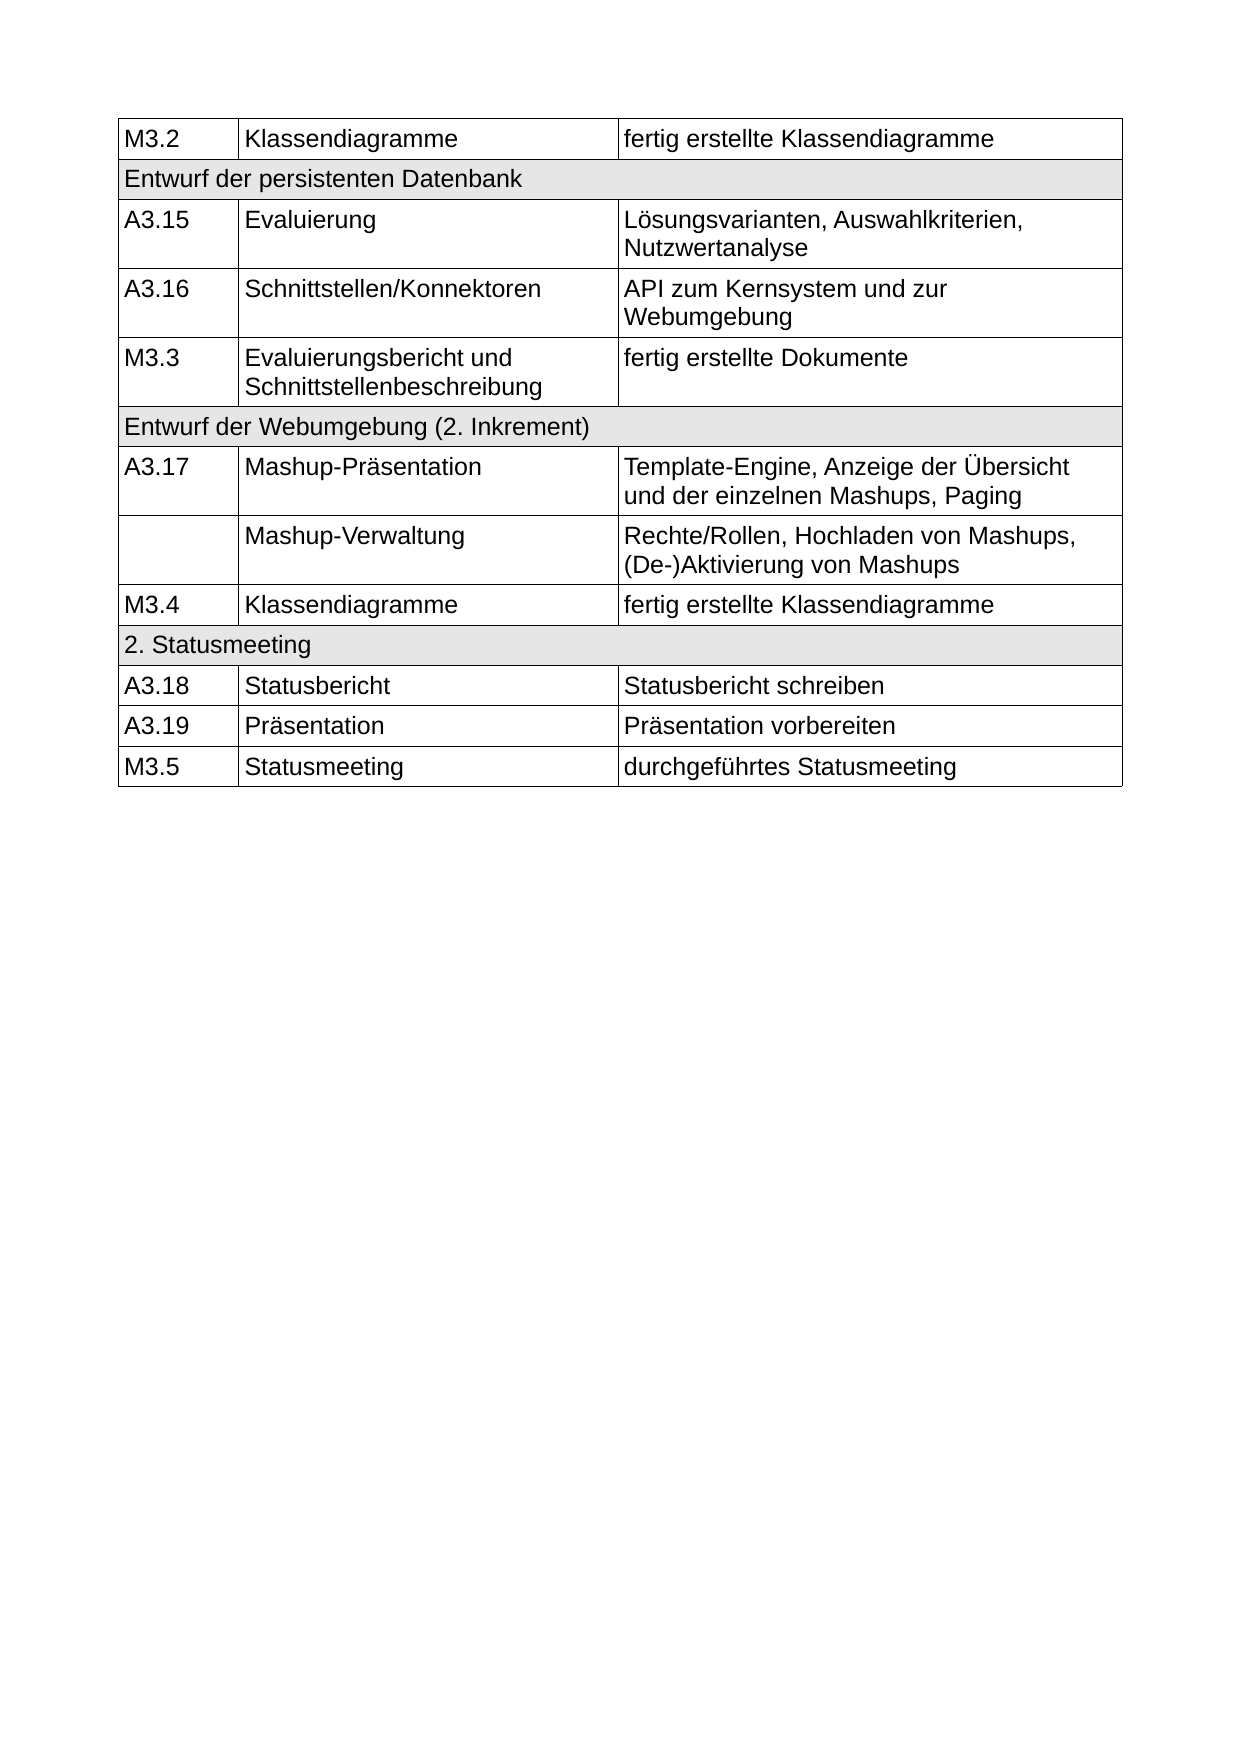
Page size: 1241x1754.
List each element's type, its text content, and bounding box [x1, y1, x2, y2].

table_cell M3.3 [119, 338, 238, 406]
table_cell A3.19 [119, 706, 238, 746]
table_cell Klassendiagramme [239, 119, 618, 158]
table_cell M3.4 [119, 585, 238, 625]
table_cell M3.5 [119, 747, 238, 786]
table_cell Template-Engine, Anzeige der Übersicht und der einzelnen Mashups, Paging [619, 447, 1122, 515]
table_cell Statusmeeting [239, 747, 618, 786]
table_cell [119, 516, 238, 584]
table_cell Entwurf der Webumgebung (2. Inkrement) [119, 407, 1122, 446]
table_cell Mashup-Verwaltung [239, 516, 618, 584]
table_cell A3.15 [119, 200, 238, 268]
table_cell fertig erstellte Dokumente [619, 338, 1122, 406]
table_cell Mashup-Präsentation [239, 447, 618, 515]
table_cell A3.16 [119, 269, 238, 337]
table_cell Statusbericht [239, 666, 618, 705]
table_cell durchgeführtes Statusmeeting [619, 747, 1122, 786]
table_cell Statusbericht schreiben [619, 666, 1122, 705]
table_cell Präsentation [239, 706, 618, 746]
table_cell A3.17 [119, 447, 238, 515]
table_cell Evaluierungsbericht und Schnittstellenbeschreibung [239, 338, 618, 406]
table_cell Schnittstellen/Konnektoren [239, 269, 618, 337]
table_cell API zum Kernsystem und zur Webumgebung [619, 269, 1122, 337]
table_cell 2. Statusmeeting [119, 626, 1122, 665]
table_cell Entwurf der persistenten Datenbank [119, 160, 1122, 199]
table_cell fertig erstellte Klassendiagramme [619, 119, 1122, 158]
table_cell Rechte/Rollen, Hochladen von Mashups, (De-)Aktivierung von Mashups [619, 516, 1122, 584]
table_cell Evaluierung [239, 200, 618, 268]
table_cell M3.2 [119, 119, 238, 158]
table_cell fertig erstellte Klassendiagramme [619, 585, 1122, 625]
table_cell A3.18 [119, 666, 238, 705]
table_cell Präsentation vorbereiten [619, 706, 1122, 746]
table_cell Klassendiagramme [239, 585, 618, 625]
table_cell Lösungsvarianten, Auswahlkriterien, Nutzwertanalyse [619, 200, 1122, 268]
